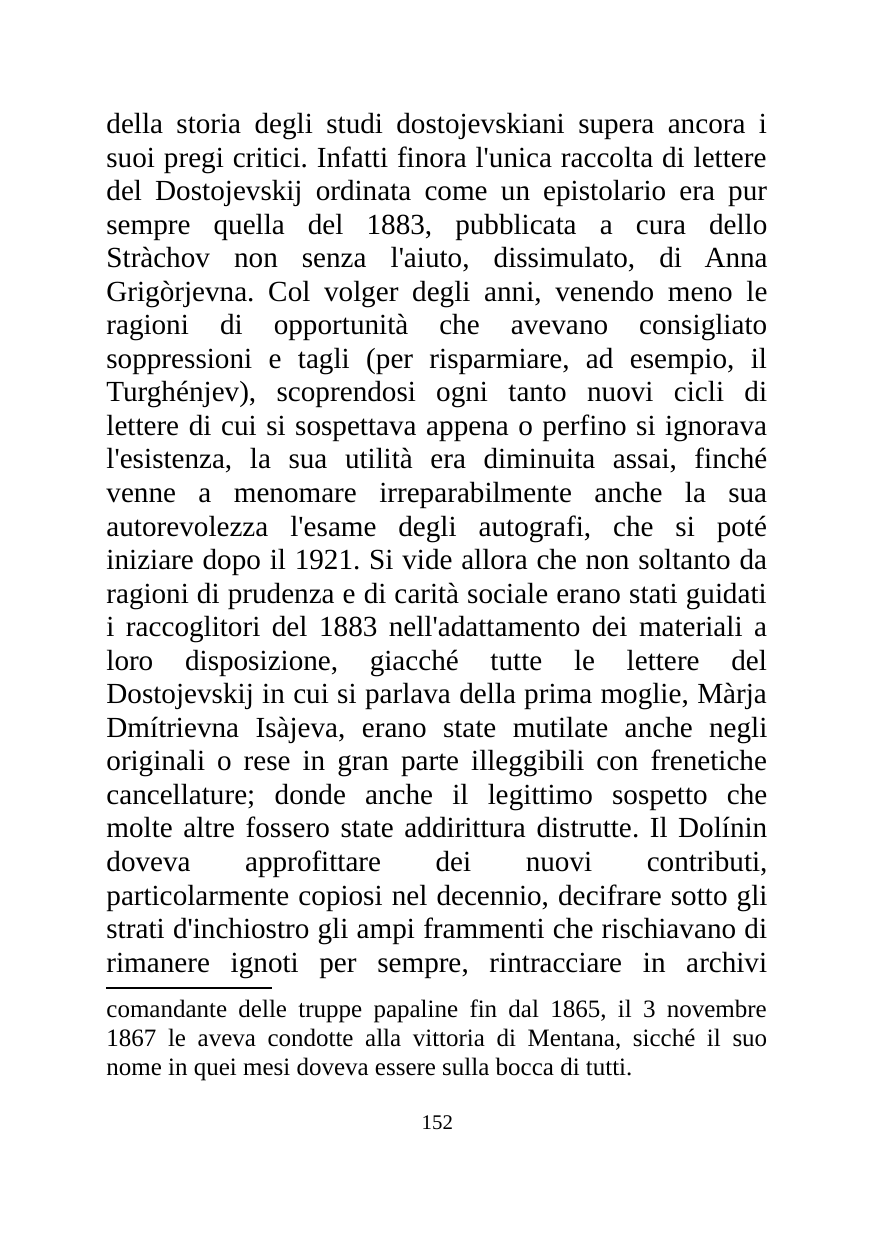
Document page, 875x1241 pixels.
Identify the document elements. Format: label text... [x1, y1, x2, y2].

text comandante delle truppe papaline fin dal 1865, il 3 novembre 1867 le aveva condotte alla vittoria di Mentana, sicché il suo nome in quei mesi doveva essere sulla bocca di tutti. [106, 994, 768, 1080]
text della storia degli studi dostojevskiani supera ancora i suoi pregi critici. Infatti finora l'unica raccolta di lettere del Dostojevskij ordinata come un epistolario era pur sempre quella del 1883, pubblicata a cura dello Stràchov non senza l'aiuto, dissimulato, di Anna Grigòrjevna. Col volger degli anni, venendo meno le ragioni di opportunità che avevano consigliato soppressioni e tagli (per risparmiare, ad esempio, il Turghénjev), scoprendosi ogni tanto nuovi cicli di lettere di cui si sospettava appena o perfino si ignorava l'esistenza, la sua utilità era diminuita assai, finché venne a menomare irreparabilmente anche la sua autorevolezza l'esame degli autografi, che si poté iniziare dopo il 1921. Si vide allora che non soltanto da ragioni di prudenza e di carità sociale erano stati guidati i raccoglitori del 1883 nell'adattamento dei materiali a loro disposizione, giacché tutte le lettere del Dostojevskij in cui si parlava della prima moglie, Màrja Dmítrievna Isàjeva, erano state mutilate anche negli originali o rese in gran parte illeggibili con frenetiche cancellature; donde anche il legittimo sospetto che molte altre fossero state addirittura distrutte. Il Dolínin doveva approfittare dei nuovi contributi, particolarmente copiosi nel decennio, decifrare sotto gli strati d'inchiostro gli ampi frammenti che rischiavano di rimanere ignoti per sempre, rintracciare in archivi [106, 106, 768, 978]
